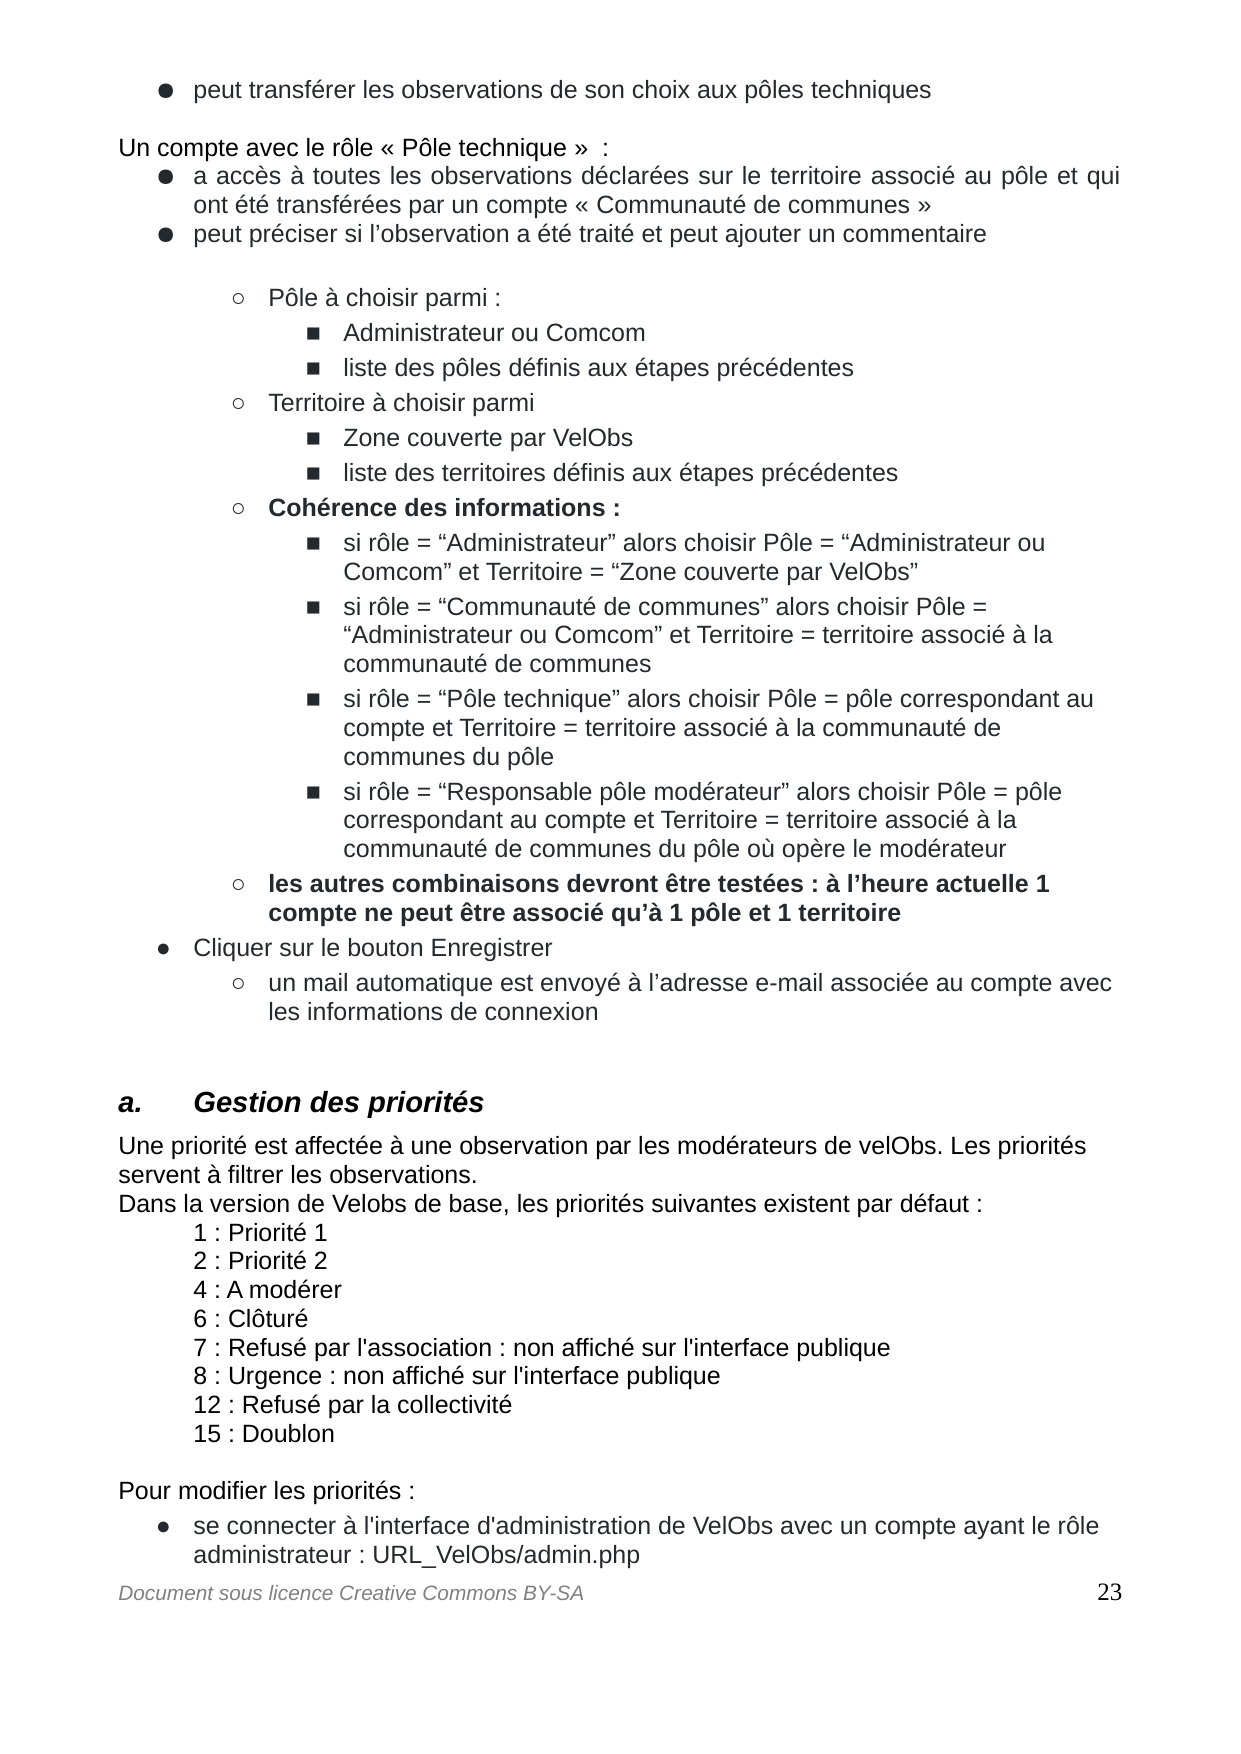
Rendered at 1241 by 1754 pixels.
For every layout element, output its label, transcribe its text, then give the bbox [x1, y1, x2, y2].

list Cliquer sur le bouton Enregistrer [156, 933, 1122, 962]
list Pôle à choisir parmi : [231, 283, 1122, 312]
text Une priorité est affectée à une observation par les modérateurs de velObs. Les priorités servent à filtrer les observations. [118, 1131, 1122, 1189]
list les autres combinaisons devront être testées : à l’heure actuelle 1 compte ne peut être associé qu’à 1 pôle et 1 territoire [231, 869, 1122, 927]
list Administrateur ou Comcom [306, 318, 1122, 347]
list Cohérence des informations : [231, 493, 1122, 522]
text Dans la version de Velobs de base, les priorités suivantes existent par défaut : [118, 1189, 1122, 1218]
list si rôle = “Responsable pôle modérateur” alors choisir Pôle = pôle correspondant au compte et Territoire = territoire associé à la communauté de communes du pôle où opère le modérateur [306, 777, 1122, 863]
list si rôle = “Pôle technique” alors choisir Pôle = pôle correspondant au compte et Territoire = territoire associé à la communauté de communes du pôle [306, 684, 1122, 770]
list se connecter à l'interface d'administration de VelObs avec un compte ayant le rôle administrateur : URL_VelObs/admin.php [156, 1511, 1122, 1569]
list liste des territoires définis aux étapes précédentes [306, 458, 1122, 487]
text Pour modifier les priorités : [118, 1476, 1122, 1505]
list un mail automatique est envoyé à l’adresse e-mail associée au compte avec les informations de connexion [231, 968, 1122, 1025]
list peut préciser si l’observation a été traité et peut ajouter un commentaire [156, 219, 1122, 248]
list a accès à toutes les observations déclarées sur le territoire associé au pôle et qui ont été transférées par un compte « Communauté de communes » [156, 161, 1122, 219]
text Un compte avec le rôle « Pôle technique » : [118, 133, 1122, 161]
text 1 : Priorité 1 2 : Priorité 2 4 : A modérer 6 : Clôturé 7 : Refusé par l'association : non affiché sur l'interface publique 8 : Urgence : non affiché sur l'interface publique 12 : Refusé par la collectivité 15 : Doublon [193, 1218, 1122, 1448]
subtitle Gestion des priorités [118, 1085, 1122, 1119]
list si rôle = “Communauté de communes” alors choisir Pôle = “Administrateur ou Comcom” et Territoire = territoire associé à la communauté de communes [306, 592, 1122, 678]
list liste des pôles définis aux étapes précédentes [306, 353, 1122, 382]
list si rôle = “Administrateur” alors choisir Pôle = “Administrateur ou Comcom” et Territoire = “Zone couverte par VelObs” [306, 528, 1122, 585]
list Zone couverte par VelObs [306, 423, 1122, 452]
list Territoire à choisir parmi [231, 388, 1122, 417]
list peut transférer les observations de son choix aux pôles techniques [156, 75, 1122, 104]
